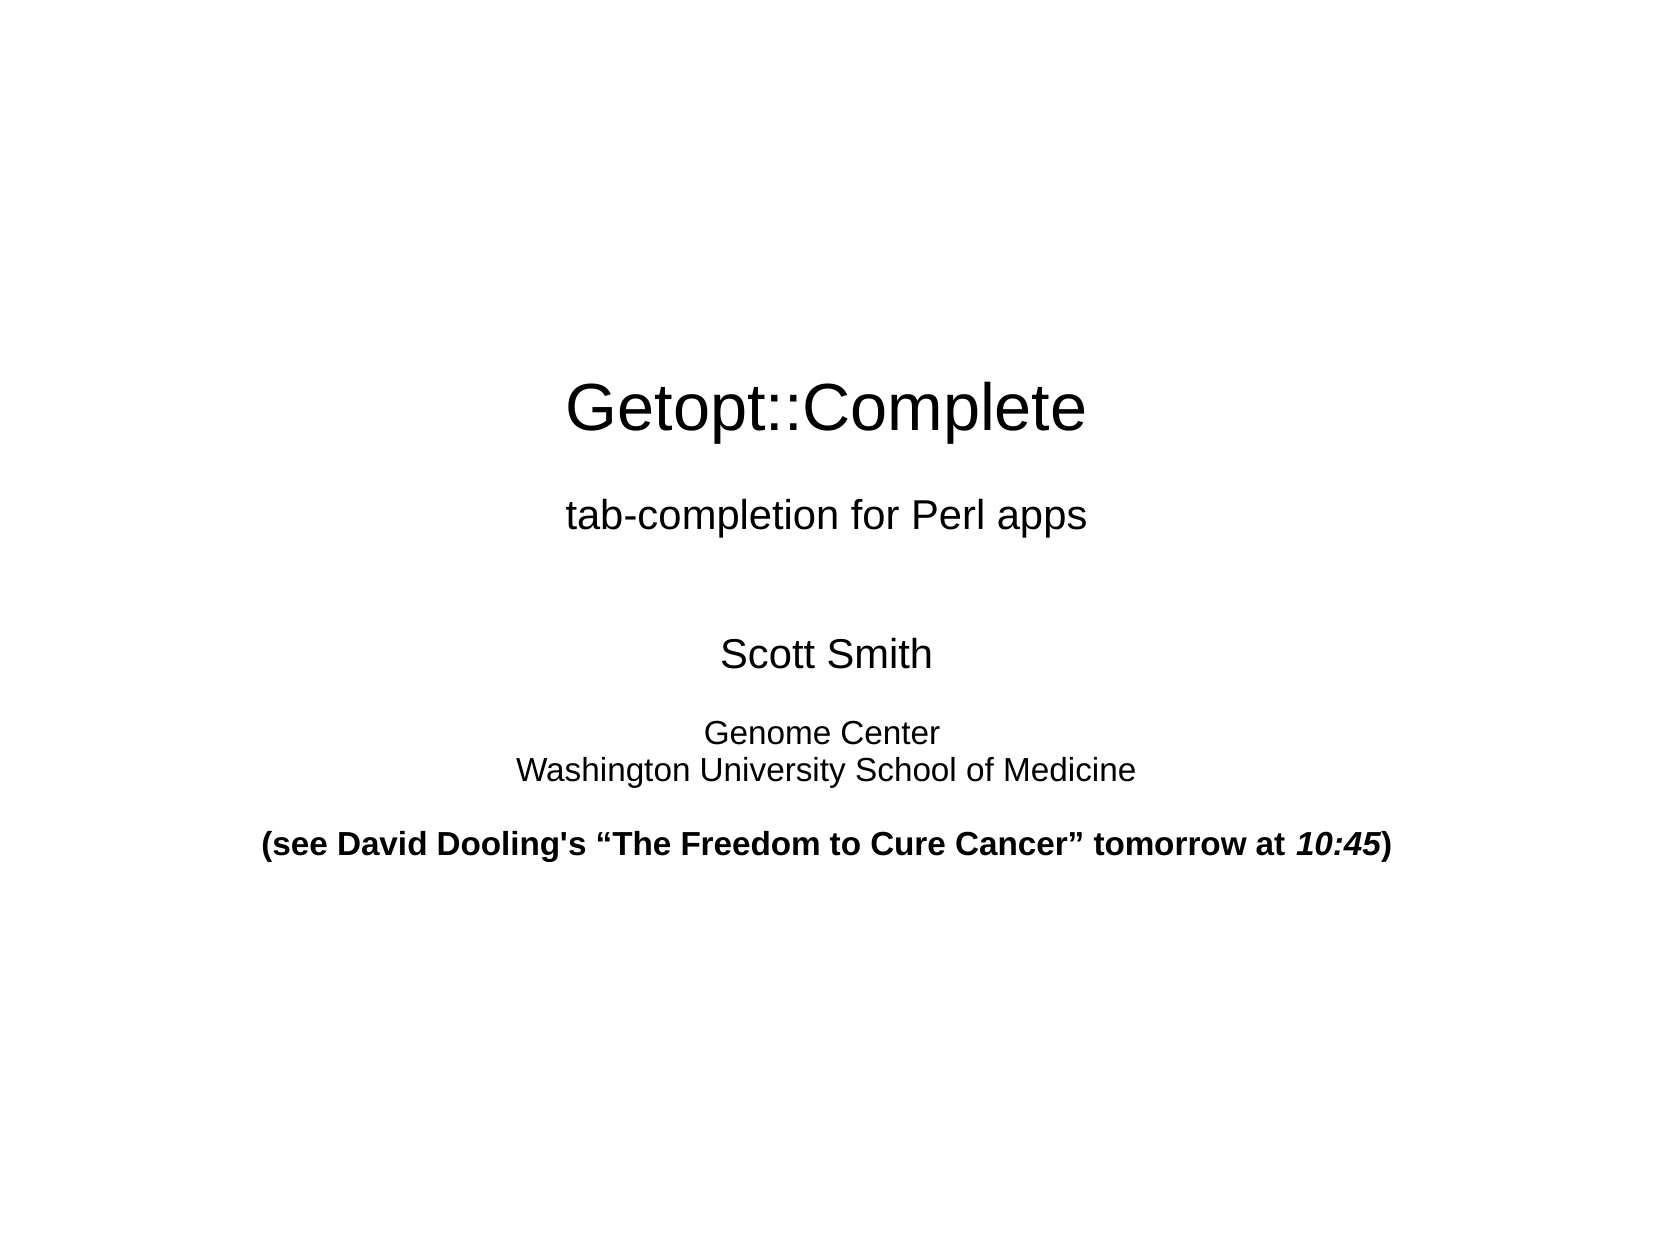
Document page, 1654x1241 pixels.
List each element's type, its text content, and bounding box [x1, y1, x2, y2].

subtitle Getopt::Complete tab-completion for Perl apps Scott Smith Genome Center Washington University School of Medicine (see David Dooling's “The Freedom to Cure Cancer” tomorrow at 10:45) [82, 49, 1571, 1109]
